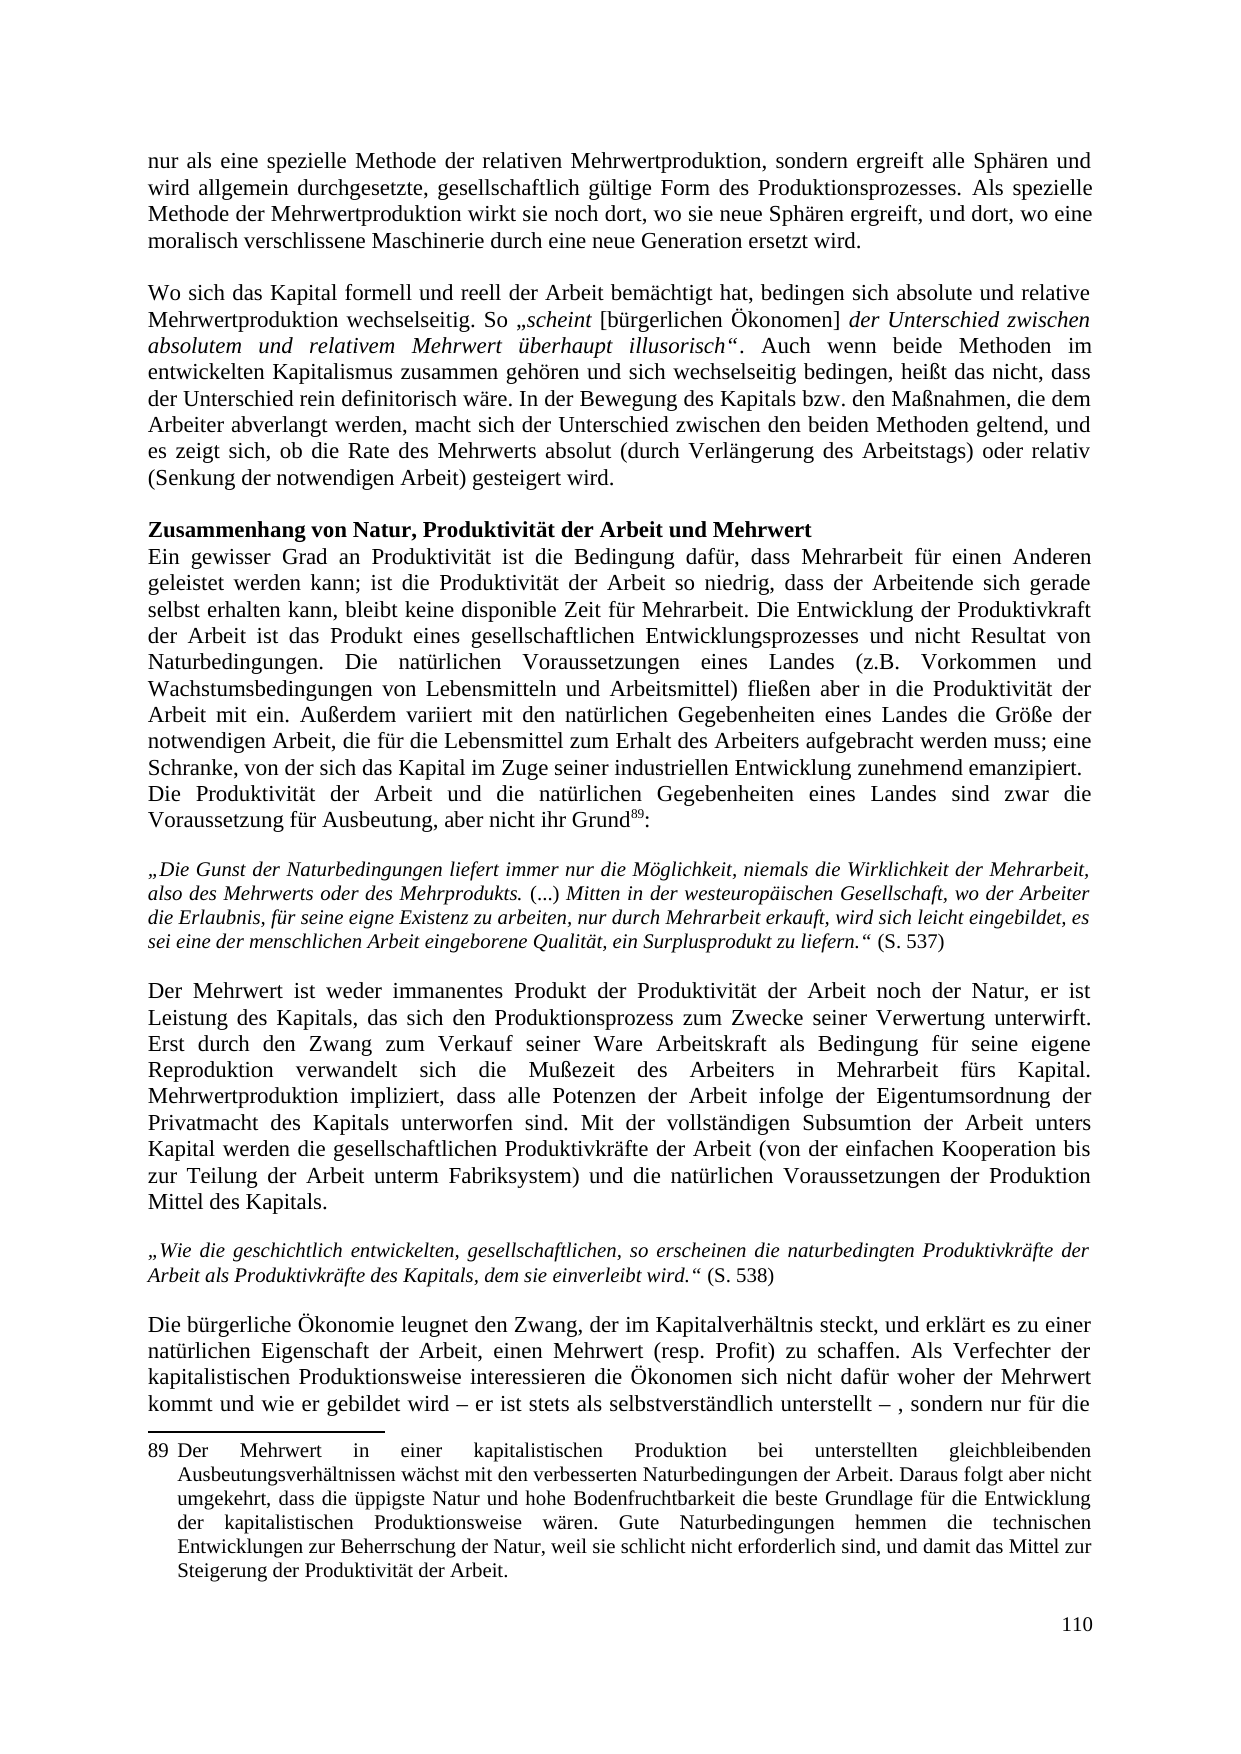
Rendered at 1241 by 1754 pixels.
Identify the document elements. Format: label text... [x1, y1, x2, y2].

text Der Mehrwert in einer kapitalistischen Produktion bei unterstellten gleichbleibenden Ausbeutungsverhältnissen wächst mit den verbesserten Naturbedingungen der Arbeit. Daraus folgt aber nicht umgekehrt, dass die üppigste Natur und hohe Bodenfruchtbarkeit die beste Grundlage für die Entwicklung der kapitalistischen Produktionsweise wären. Gute Naturbedingungen hemmen die technischen Entwicklungen zur Beherrschung der Natur, weil sie schlicht nicht erforderlich sind, und damit das Mittel zur Steigerung der Produktivität der Arbeit. [148, 1438, 1093, 1582]
text Zusammenhang von Natur, Produktivität der Arbeit und Mehrwert [148, 517, 1093, 543]
text „Die Gunst der Naturbedingungen liefert immer nur die Möglichkeit, niemals die Wirklichkeit der Mehrarbeit, also des Mehrwerts oder des Mehrprodukts. (...) Mitten in der westeuropäischen Gesellschaft, wo der Arbeiter die Erlaubnis, für seine eigne Existenz zu arbeiten, nur durch Mehrarbeit erkauft, wird sich leicht eingebildet, es sei eine der menschlichen Arbeit eingeborene Qualität, ein Surplusprodukt zu liefern.“ (S. 537) [148, 857, 1093, 953]
text Die bürgerliche Ökonomie leugnet den Zwang, der im Kapitalverhältnis steckt, und erklärt es zu einer natürlichen Eigenschaft der Arbeit, einen Mehrwert (resp. Profit) zu schaffen. Als Verfechter der kapitalistischen Produktionsweise interessieren die Ökonomen sich nicht dafür woher der Mehrwert kommt und wie er gebildet wird – er ist stets als selbstverständlich unterstellt – , sondern nur für die [148, 1311, 1093, 1416]
text Wo sich das Kapital formell und reell der Arbeit bemächtigt hat, bedingen sich absolute und relative Mehrwertproduktion wechselseitig. So „scheint [bürgerlichen Ökonomen] der Unterschied zwischen absolutem und relativem Mehrwert überhaupt illusorisch“. Auch wenn beide Methoden im entwickelten Kapitalismus zusammen gehören und sich wechselseitig bedingen, heißt das nicht, dass der Unterschied rein definitorisch wäre. In der Bewegung des Kapitals bzw. den Maßnahmen, die dem Arbeiter abverlangt werden, macht sich der Unterschied zwischen den beiden Methoden geltend, und es zeigt sich, ob die Rate des Mehrwerts absolut (durch Verlängerung des Arbeitstags) oder relativ (Senkung der notwendigen Arbeit) gesteigert wird. [148, 279, 1093, 490]
text Ein gewisser Grad an Produktivität ist die Bedingung dafür, dass Mehrarbeit für einen Anderen geleistet werden kann; ist die Produktivität der Arbeit so niedrig, dass der Arbeitende sich gerade selbst erhalten kann, bleibt keine disponible Zeit für Mehrarbeit. Die Entwicklung der Produktivkraft der Arbeit ist das Produkt eines gesellschaftlichen Entwicklungsprozesses und nicht Resultat von Naturbedingungen. Die natürlichen Voraussetzungen eines Landes (z.B. Vorkommen und Wachstumsbedingungen von Lebensmitteln und Arbeitsmittel) fließen aber in die Produktivität der Arbeit mit ein. Außerdem variiert mit den natürlichen Gegebenheiten eines Landes die Größe der notwendigen Arbeit, die für die Lebensmittel zum Erhalt des Arbeiters aufgebracht werden muss; eine Schranke, von der sich das Kapital im Zuge seiner industriellen Entwicklung zunehmend emanzipiert. [148, 543, 1093, 780]
text Die Produktivität der Arbeit und die natürlichen Gegebenheiten eines Landes sind zwar die Voraussetzung für Ausbeutung, aber nicht ihr Grund: [148, 780, 1093, 833]
text nur als eine spezielle Methode der relativen Mehrwertproduktion, sondern ergreift alle Sphären und wird allgemein durchgesetzte, gesellschaftlich gültige Form des Produktionsprozesses. Als spezielle Methode der Mehrwertproduktion wirkt sie noch dort, wo sie neue Sphären ergreift, und dort, wo eine moralisch verschlissene Maschinerie durch eine neue Generation ersetzt wird. [148, 148, 1093, 253]
text „Wie die geschichtlich entwickelten, gesellschaftlichen, so erscheinen die naturbedingten Produktivkräfte der Arbeit als Produktivkräfte des Kapitals, dem sie einverleibt wird.“ (S. 538) [148, 1238, 1093, 1287]
text Der Mehrwert ist weder immanentes Produkt der Produktivität der Arbeit noch der Natur, er ist Leistung des Kapitals, das sich den Produktionsprozess zum Zwecke seiner Verwertung unterwirft. Erst durch den Zwang zum Verkauf seiner Ware Arbeitskraft als Bedingung für seine eigene Reproduktion verwandelt sich die Mußezeit des Arbeiters in Mehrarbeit fürs Kapital. Mehrwertproduktion impliziert, dass alle Potenzen der Arbeit infolge der Eigentumsordnung der Privatmacht des Kapitals unterworfen sind. Mit der vollständigen Subsumtion der Arbeit unters Kapital werden die gesellschaftlichen Produktivkräfte der Arbeit (von der einfachen Kooperation bis zur Teilung der Arbeit unterm Fabriksystem) und die natürlichen Voraussetzungen der Produktion Mittel des Kapitals. [148, 977, 1093, 1214]
